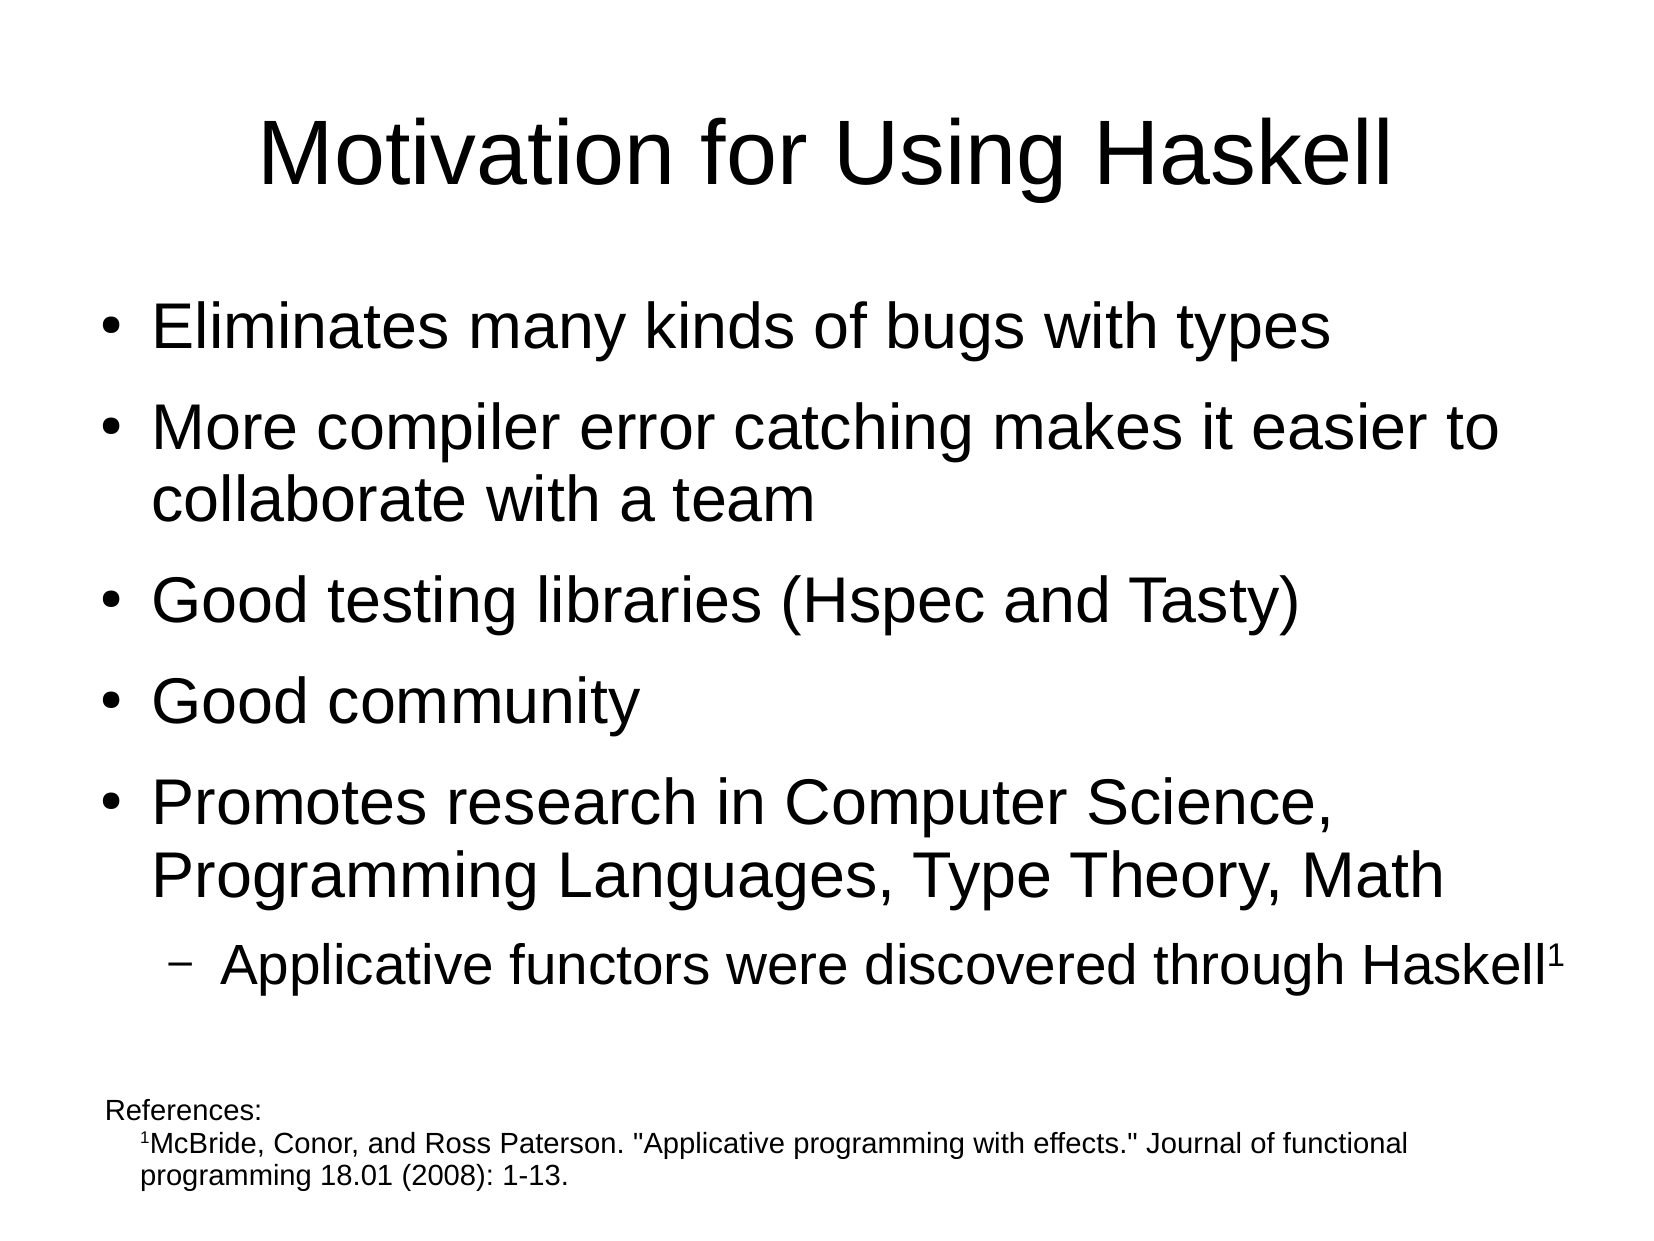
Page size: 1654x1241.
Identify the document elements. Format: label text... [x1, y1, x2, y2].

title Motivation for Using Haskell [82, 49, 1571, 257]
list Eliminates many kinds of bugs with types More compiler error catching makes it easier to collaborate with a team Good testing libraries (Hspec and Tasty) Good community Promotes research in Computer Science, Programming Languages, Type Theory, Math Applicative functors were discovered through Haskell1 [82, 290, 1571, 1010]
text_box References: 1McBride, Conor, and Ross Paterson. "Applicative programming with effects." Journal of functional programming 18.01 (2008): 1-13. [90, 1086, 1591, 1241]
